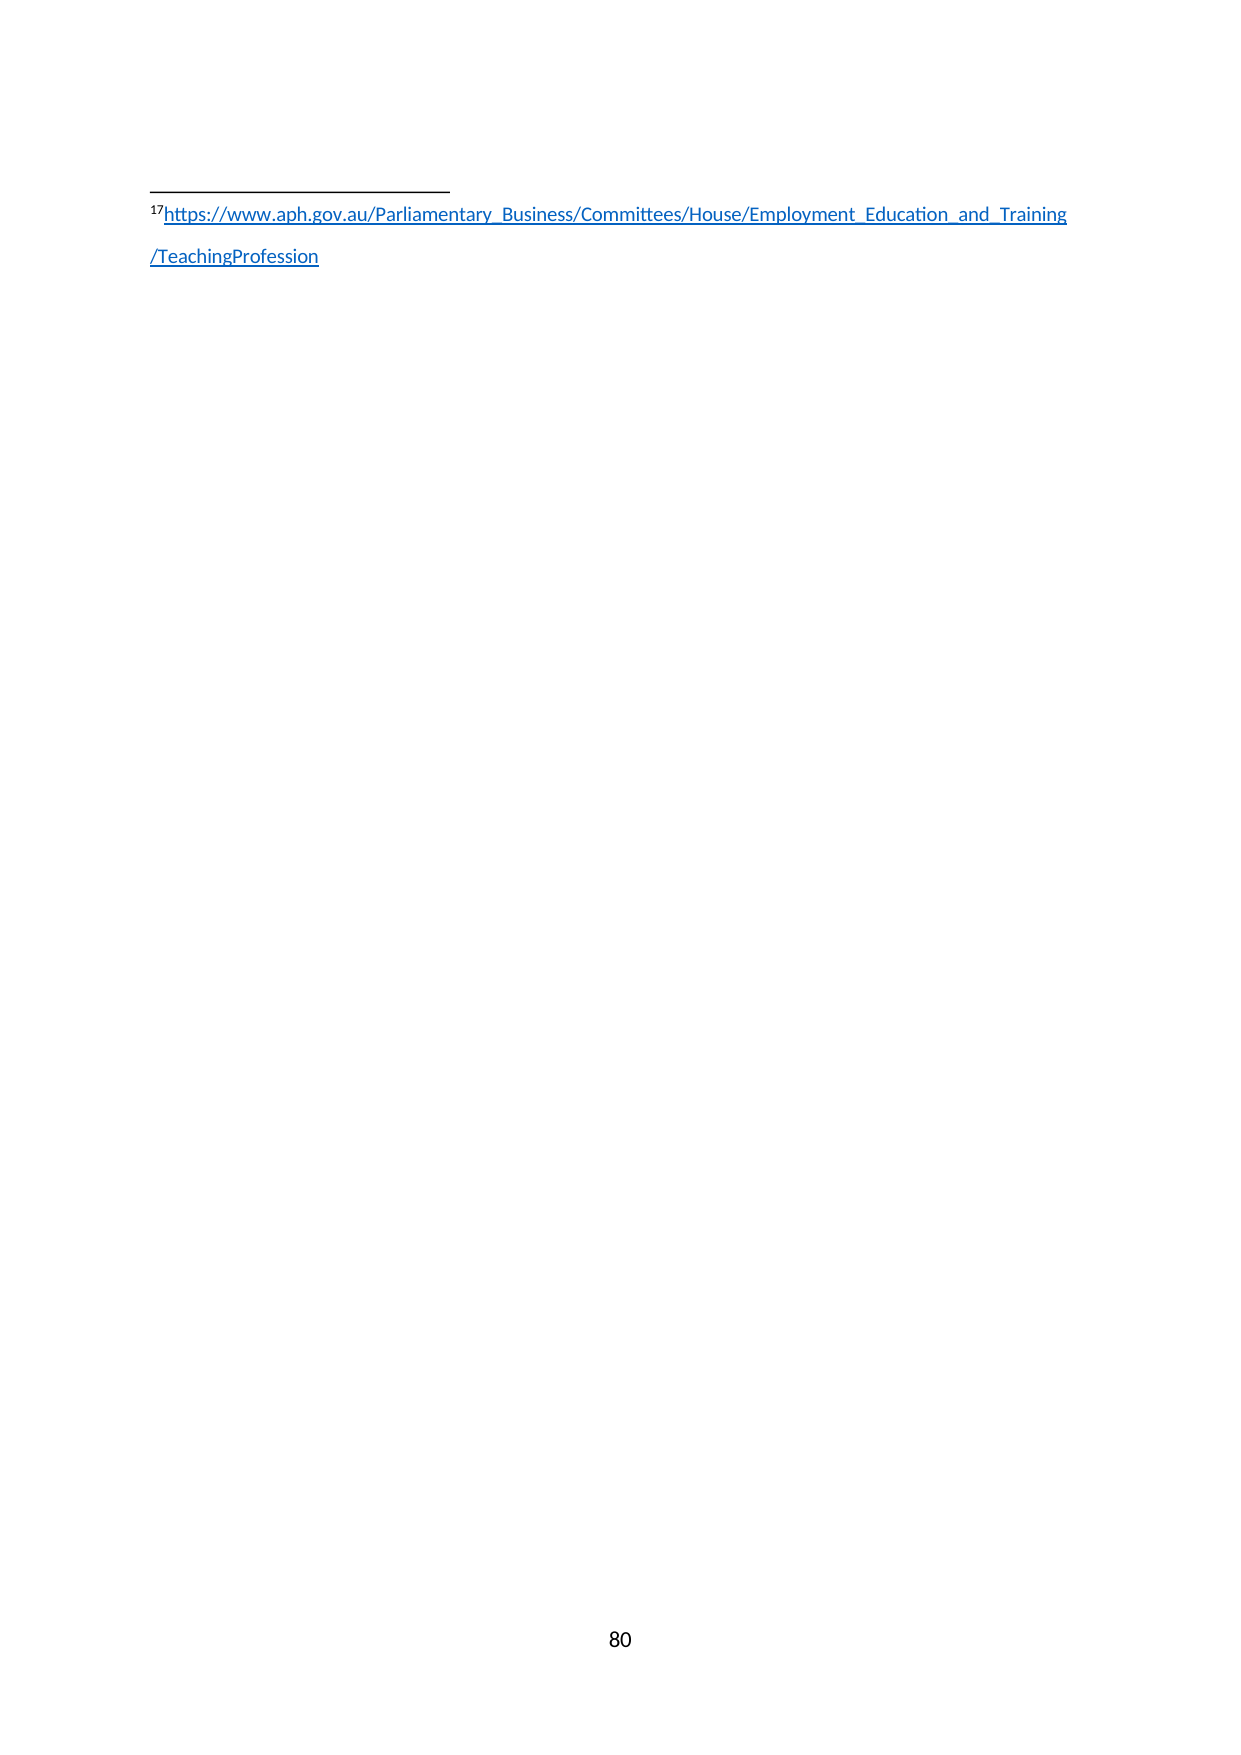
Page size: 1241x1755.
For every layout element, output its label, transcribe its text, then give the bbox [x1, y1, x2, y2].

text 17https://www.aph.gov.au/Parliamentary_Business/Committees/House/Employment_Education_and_Training [150, 202, 1103, 227]
text /TeachingProfession [150, 244, 1103, 269]
